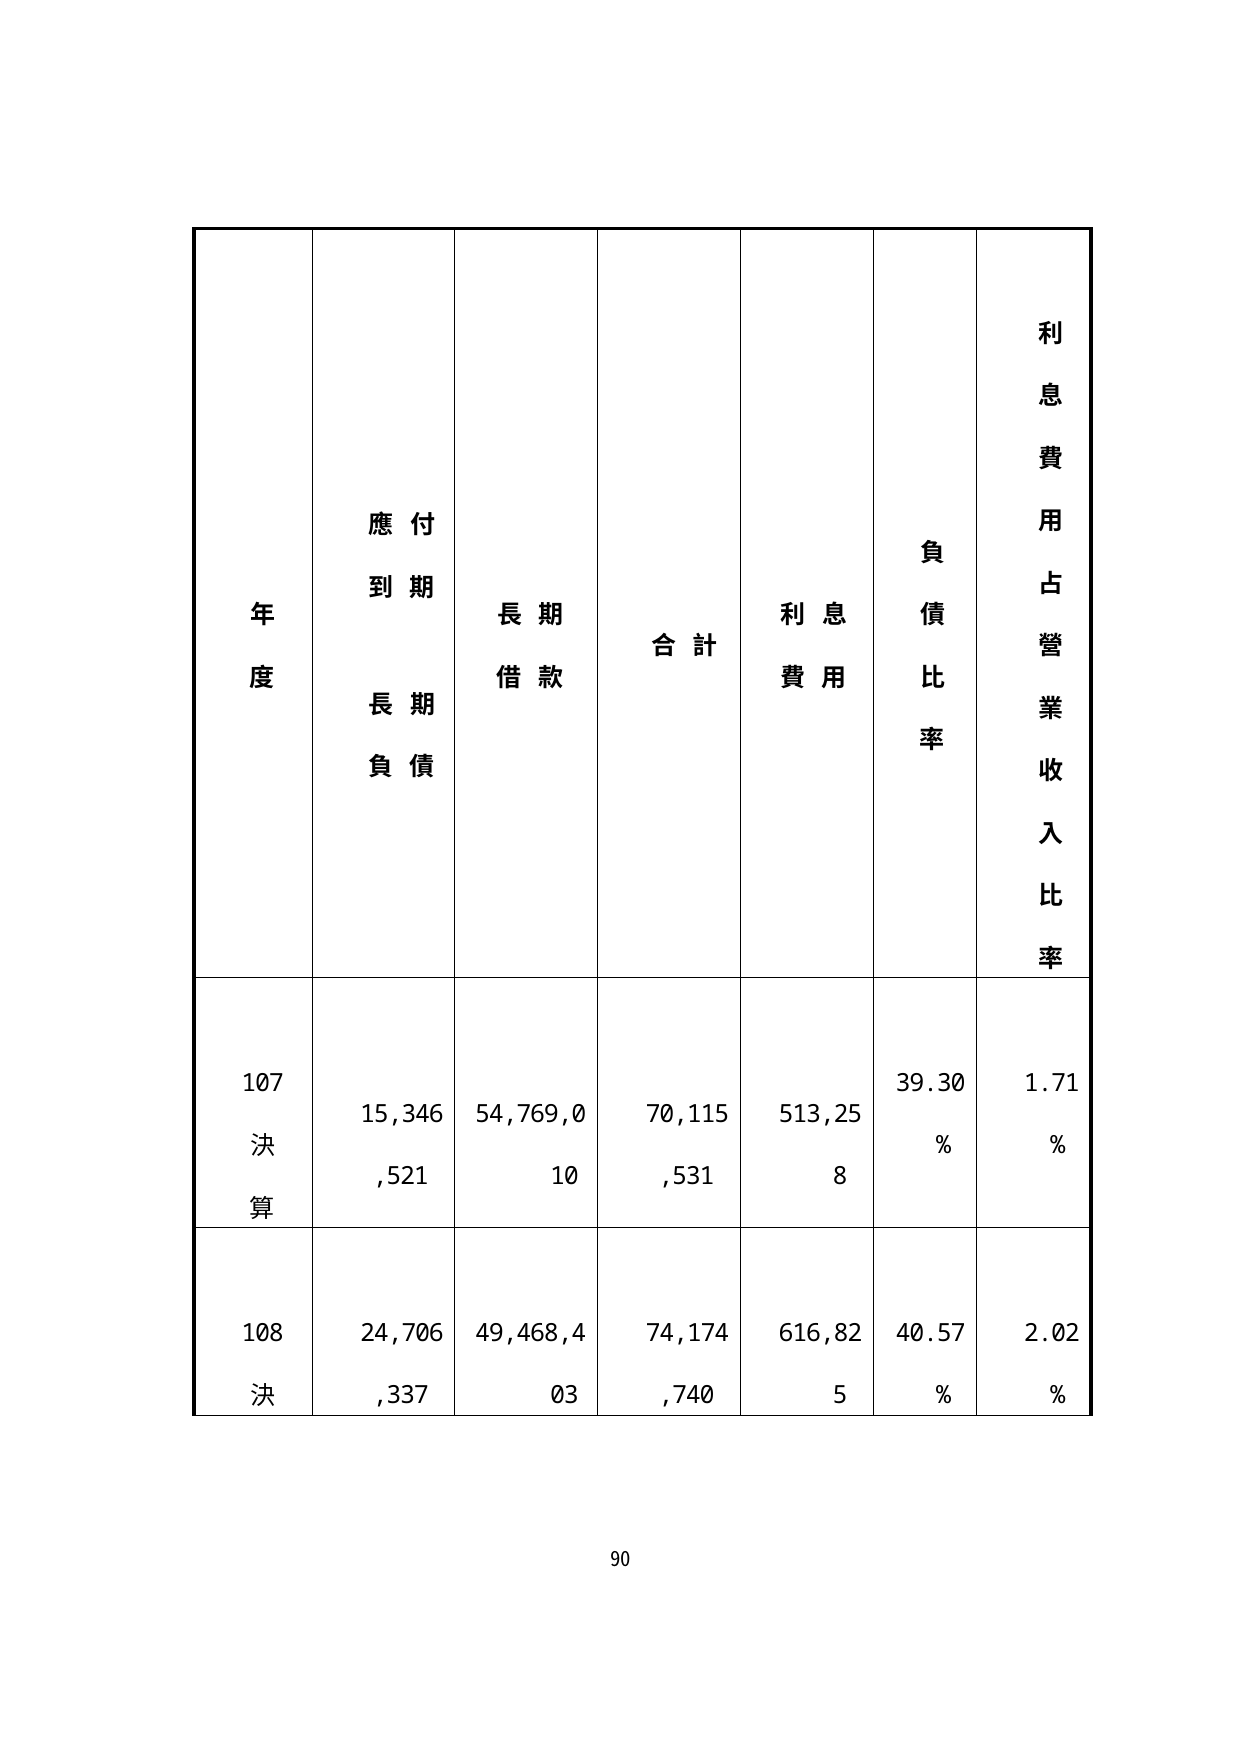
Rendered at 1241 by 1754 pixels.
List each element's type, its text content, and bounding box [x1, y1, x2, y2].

table_cell 54,769,010 [455, 978, 597, 1227]
table_cell 74,174,740 [598, 1228, 740, 1415]
table_cell 513,258 [741, 978, 873, 1227]
table_header 利息費用占營業收入比率 [977, 230, 1089, 977]
table_cell 1.71% [977, 978, 1089, 1227]
table_header 長期借款 [455, 230, 597, 977]
table_header 負債比率 [874, 230, 976, 977]
table_cell 107決算 [196, 978, 312, 1227]
table_header 利息費用 [741, 230, 873, 977]
table_cell 616,825 [741, 1228, 873, 1415]
table_cell 2.02% [977, 1228, 1089, 1415]
table_cell 40.57% [874, 1228, 976, 1415]
table_cell 70,115,531 [598, 978, 740, 1227]
table_cell 15,346,521 [313, 978, 454, 1227]
table_header 年度 [196, 230, 312, 977]
table_cell 24,706,337 [313, 1228, 454, 1415]
table_cell 49,468,403 [455, 1228, 597, 1415]
table_header 合計 [598, 230, 740, 977]
table_header 應付到期 長期負債 [313, 230, 454, 977]
table_cell 39.30% [874, 978, 976, 1227]
table_cell 108決 [196, 1228, 312, 1415]
